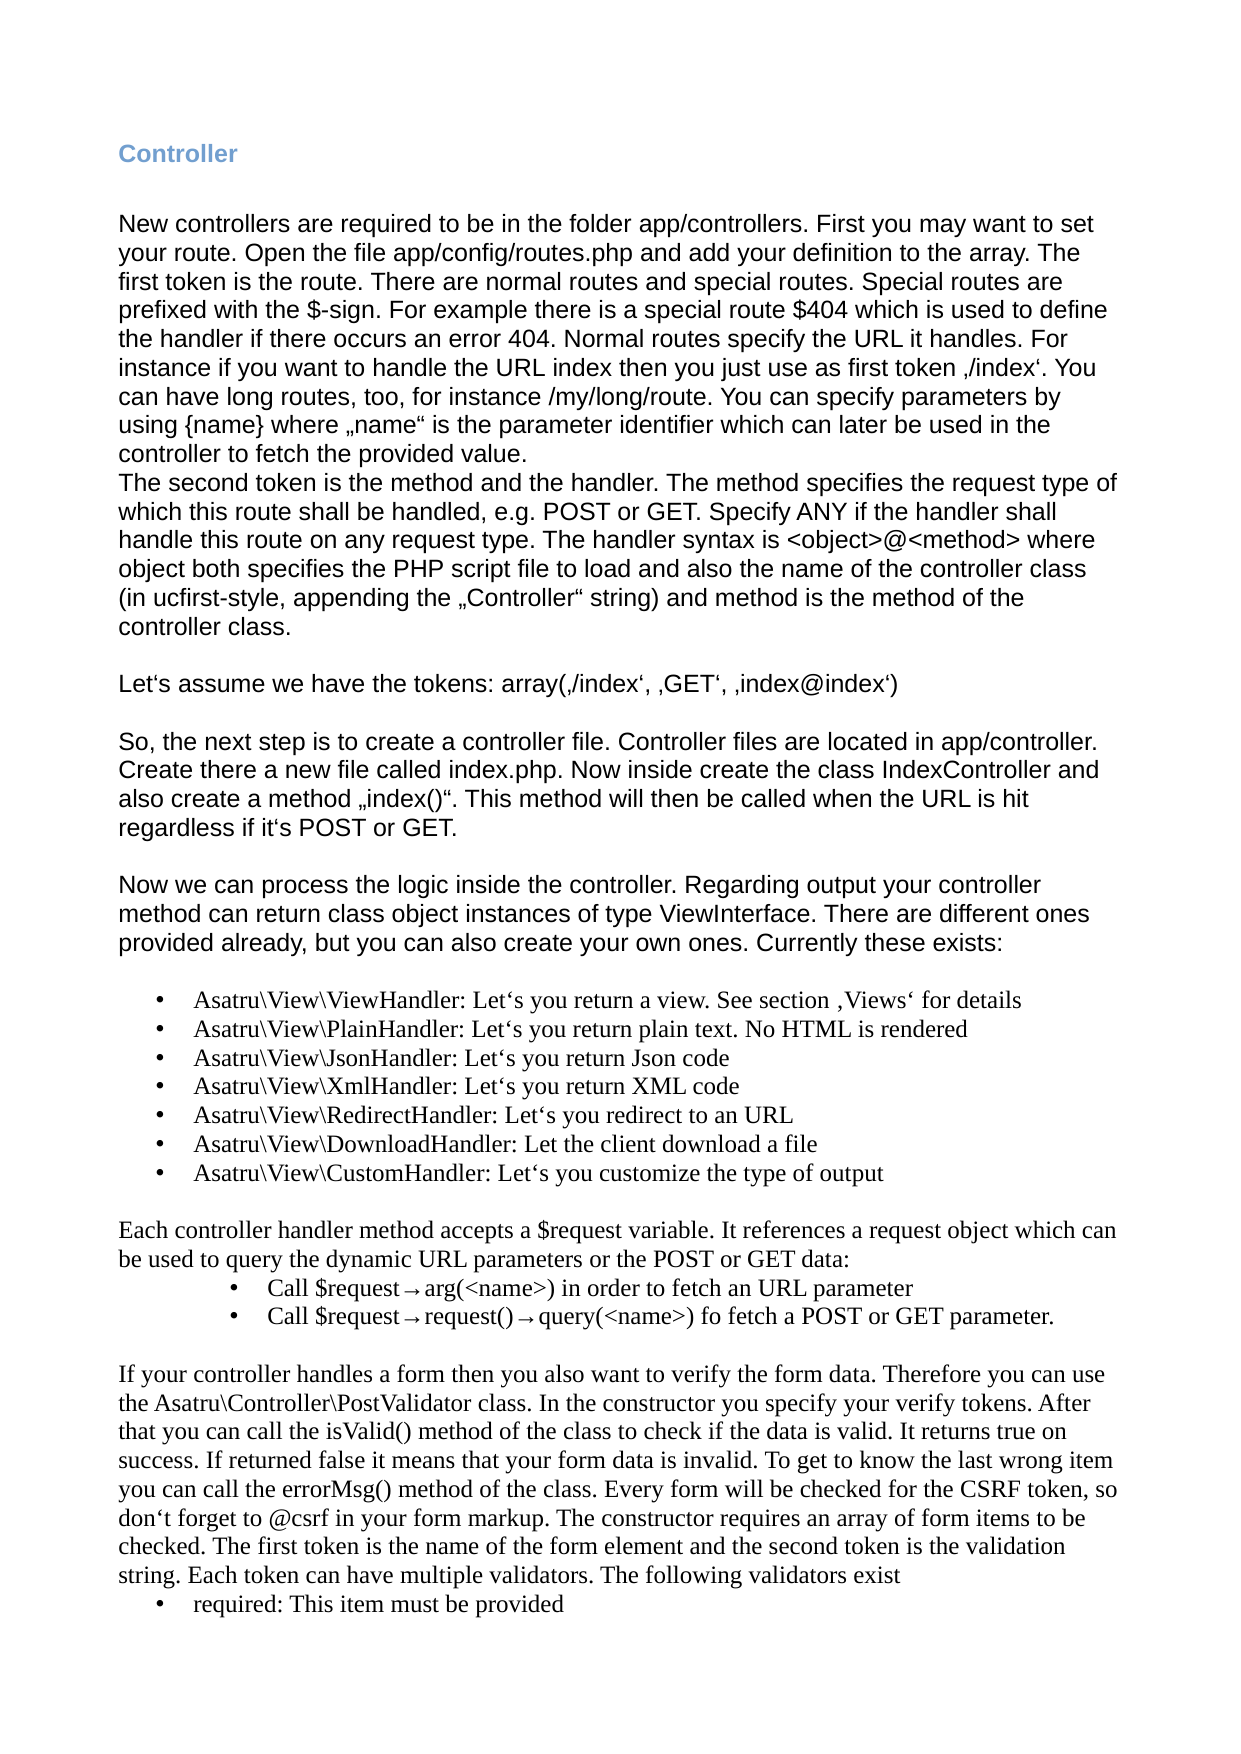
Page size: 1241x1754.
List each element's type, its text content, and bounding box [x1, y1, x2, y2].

text Each controller handler method accepts a $request variable. It references a request object which can be used to query the dynamic URL parameters or the POST or GET data: [118, 1215, 1122, 1273]
list Call $request→request()→query(<name>) fo fetch a POST or GET parameter. [229, 1301, 1122, 1330]
text The second token is the method and the handler. The method specifies the request type of which this route shall be handled, e.g. POST or GET. Specify ANY if the handler shall handle this route on any request type. The handler syntax is <object>@<method> where object both specifies the PHP script file to load and also the name of the controller class (in ucfirst-style, appending the „Controller“ string) and method is the method of the controller class. [118, 468, 1122, 640]
text So, the next step is to create a controller file. Controller files are located in app/controller. Create there a new file called index.php. Now inside create the class IndexController and also create a method „index()“. This method will then be called when the URL is hit regardless if it‘s POST or GET. [118, 726, 1122, 841]
subtitle Controller [118, 139, 1122, 168]
list Asatru\View\ViewHandler: Let‘s you return a view. See section ‚Views‘ for details [156, 985, 1122, 1014]
list Call $request→arg(<name>) in order to fetch an URL parameter [229, 1273, 1122, 1301]
text If your controller handles a form then you also want to verify the form data. Therefore you can use the Asatru\Controller\PostValidator class. In the constructor you specify your verify tokens. After that you can call the isValid() method of the class to check if the data is valid. It returns true on success. If returned false it means that your form data is invalid. To get to know the last wrong item you can call the errorMsg() method of the class. Every form will be checked for the CSRF token, so don‘t forget to @csrf in your form markup. The constructor requires an array of form items to be checked. The first token is the name of the form element and the second token is the validation string. Each token can have multiple validators. The following validators exist [118, 1359, 1122, 1589]
text Now we can process the logic inside the controller. Regarding output your controller method can return class object instances of type ViewInterface. There are different ones provided already, but you can also create your own ones. Currently these exists: [118, 870, 1122, 956]
list Asatru\View\CustomHandler: Let‘s you customize the type of output [156, 1158, 1122, 1186]
list Asatru\View\DownloadHandler: Let the client download a file [156, 1129, 1122, 1158]
list required: This item must be provided [156, 1589, 1122, 1618]
list Asatru\View\RedirectHandler: Let‘s you redirect to an URL [156, 1100, 1122, 1129]
text New controllers are required to be in the folder app/controllers. First you may want to set your route. Open the file app/config/routes.php and add your definition to the array. The first token is the route. There are normal routes and special routes. Special routes are prefixed with the $-sign. For example there is a special route $404 which is used to define the handler if there occurs an error 404. Normal routes specify the URL it handles. For instance if you want to handle the URL index then you just use as first token ‚/index‘. You can have long routes, too, for instance /my/long/route. You can specify parameters by using {name} where „name“ is the parameter identifier which can later be used in the controller to fetch the provided value. [118, 209, 1122, 468]
list Asatru\View\JsonHandler: Let‘s you return Json code [156, 1043, 1122, 1071]
list Asatru\View\XmlHandler: Let‘s you return XML code [156, 1071, 1122, 1100]
list Asatru\View\PlainHandler: Let‘s you return plain text. No HTML is rendered [156, 1014, 1122, 1043]
text Let‘s assume we have the tokens: array(‚/index‘, ‚GET‘, ‚index@index‘) [118, 669, 1122, 698]
